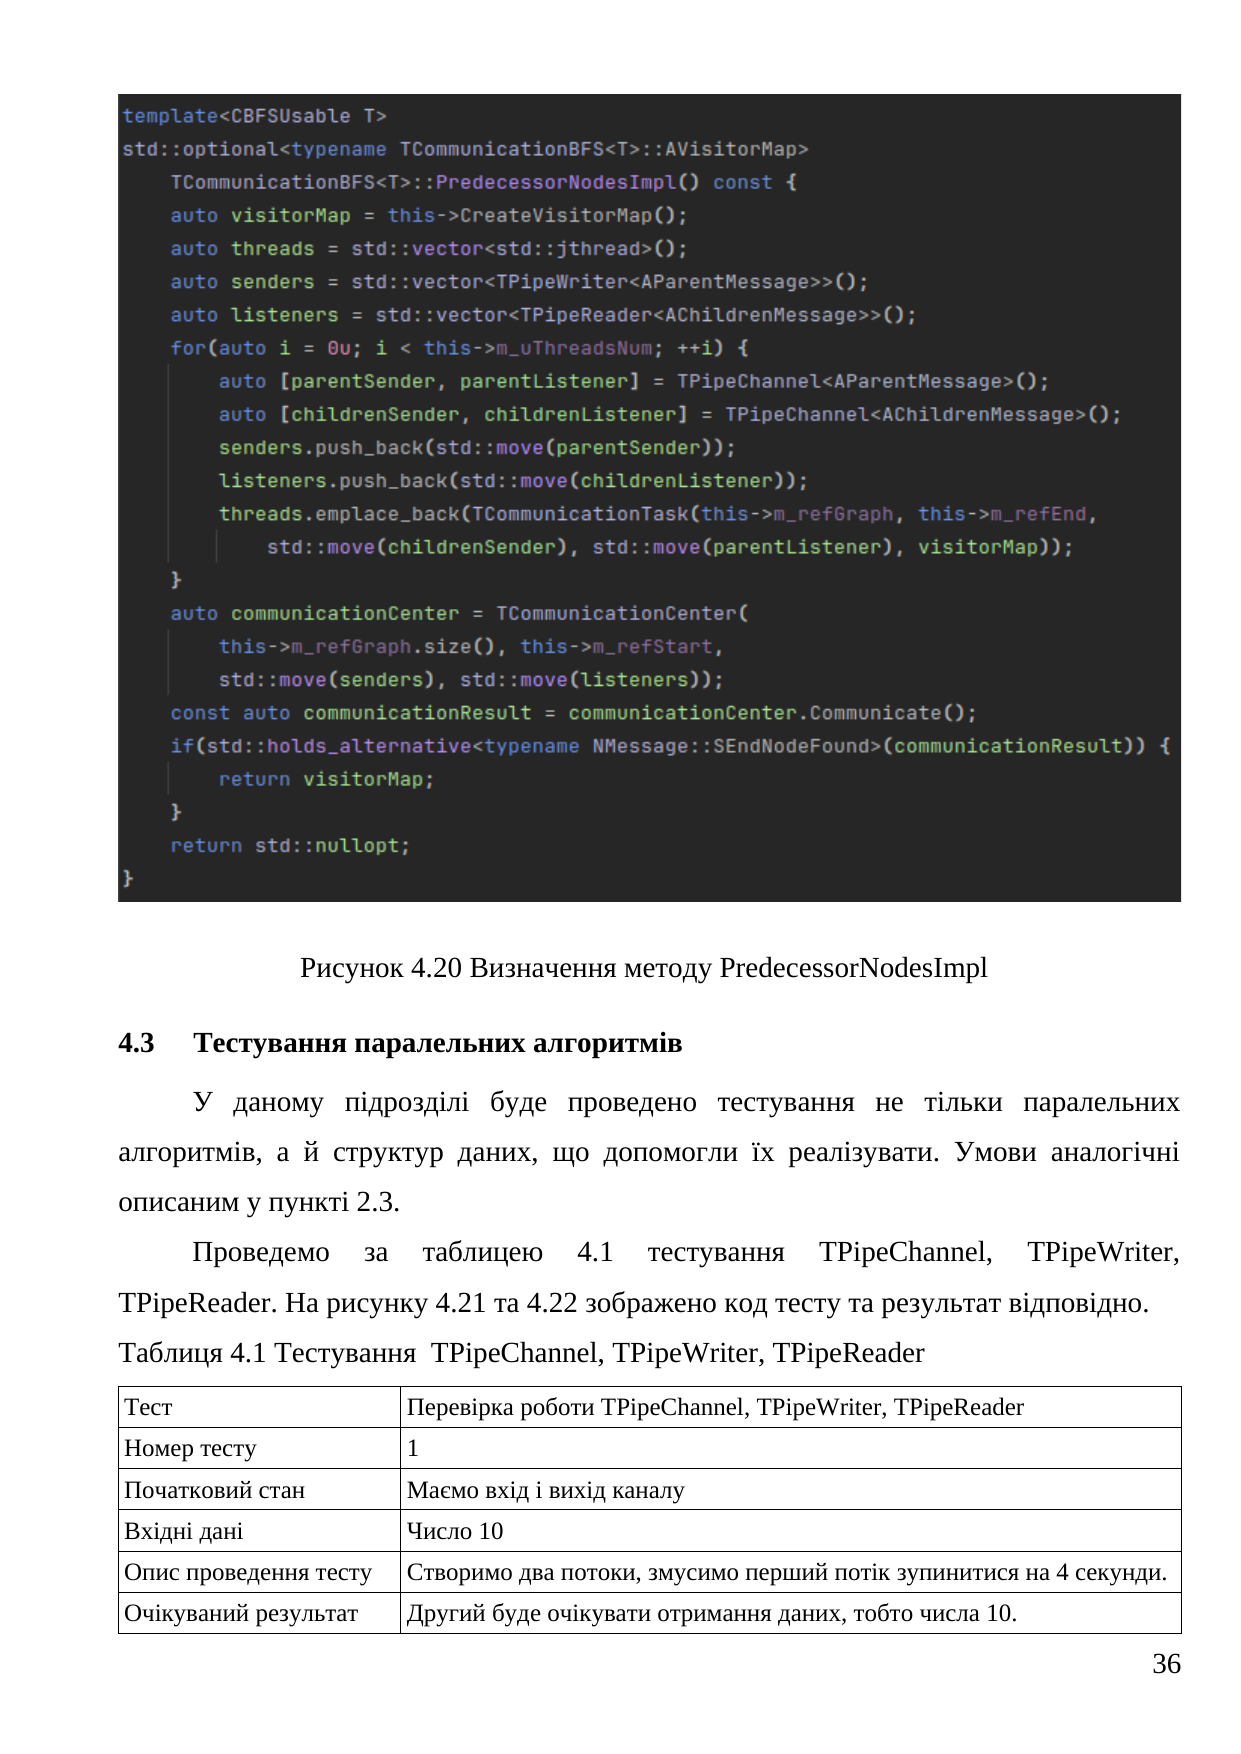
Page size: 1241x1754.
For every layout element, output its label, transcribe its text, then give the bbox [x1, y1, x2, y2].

table_cell Номер тесту [119, 1428, 400, 1468]
table_cell Опис проведення тесту [119, 1552, 400, 1592]
table_cell Створимо два потоки, змусимо перший потік зупинитися на 4 секунди. [401, 1552, 1181, 1592]
table_header Тест [119, 1387, 400, 1427]
picture [118, 94, 1182, 902]
table_cell Число 10 [401, 1510, 1181, 1551]
list Визначення методу PredecessorNodesImpl [118, 902, 1181, 983]
text Проведемо за таблицею 4.1 тестування TPipeChannel, TPipeWriter, TPipeReader. На рисунку 4.21 та 4.22 зображено код тесту та результат відповідно. [118, 1234, 1181, 1318]
table_header Перевірка роботи TPipeChannel, TPipeWriter, TPipeReader [401, 1387, 1181, 1427]
table_cell Очікуваний результат [119, 1593, 400, 1633]
table_cell 1 [401, 1428, 1181, 1468]
table_cell Вхідні дані [119, 1510, 400, 1551]
table_cell Маємо вхід і вихід каналу [401, 1469, 1181, 1509]
table_cell Початковий стан [119, 1469, 400, 1509]
table_cell Другий буде очікувати отримання даних, тобто числа 10. [401, 1593, 1181, 1633]
subtitle Тестування паралельних алгоритмів [118, 1025, 1181, 1059]
list Тестування TPipeChannel, TPipeWriter, TPipeReader [118, 1335, 1181, 1369]
text У даному підрозділі буде проведено тестування не тільки паралельних алгоритмів, а й структур даних, що допомогли їх реалізувати. Умови аналогічні описаним у пункті 2.3. [118, 1084, 1181, 1218]
